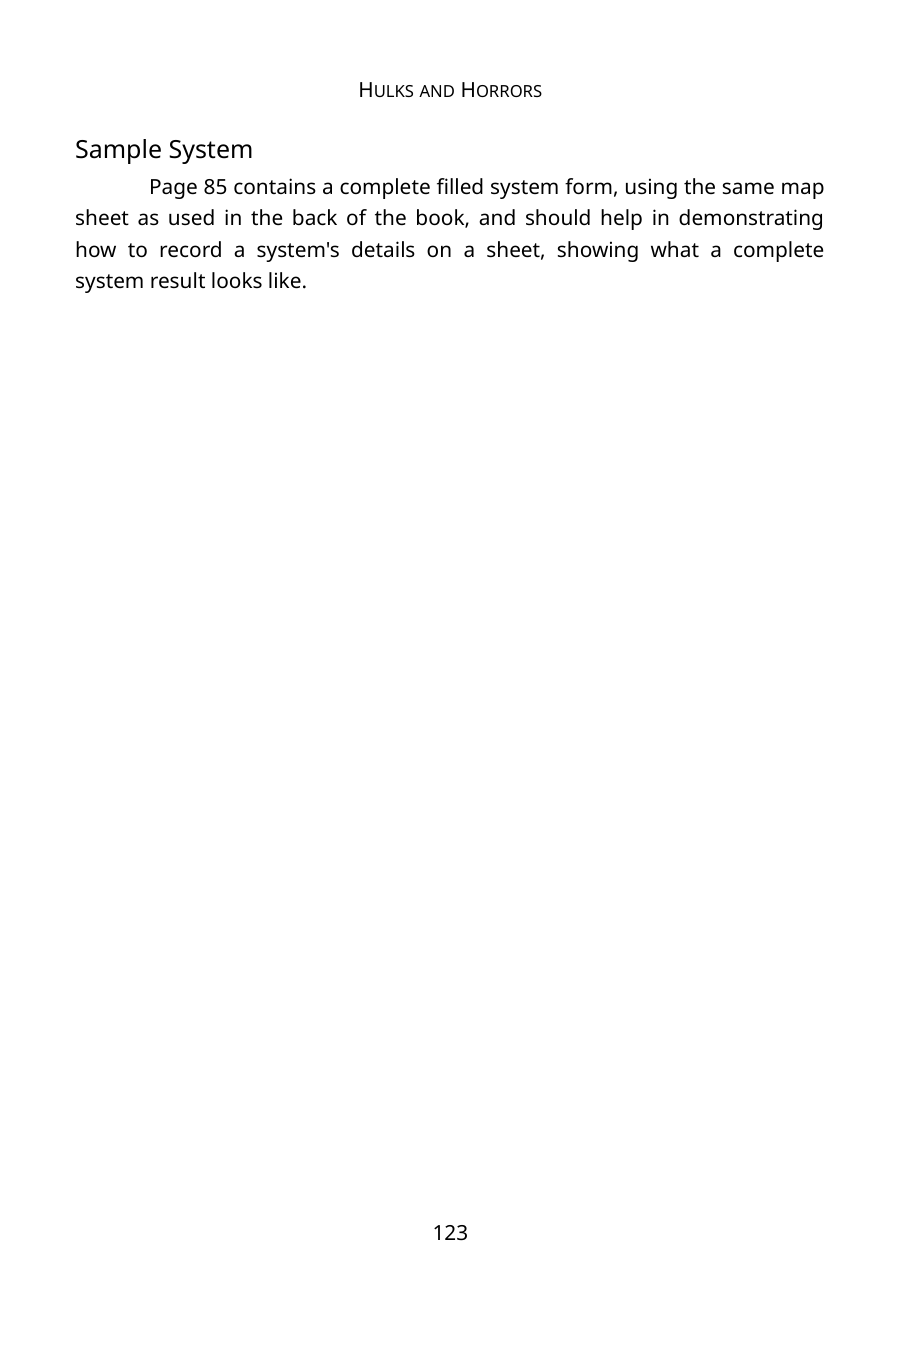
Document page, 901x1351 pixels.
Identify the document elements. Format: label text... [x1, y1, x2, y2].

subtitle Sample System [75, 132, 825, 166]
text Page 85 contains a complete filled system form, using the same map sheet as used in the back of the book, and should help in demonstrating how to record a system's details on a sheet, showing what a complete system result looks like. [75, 172, 825, 294]
